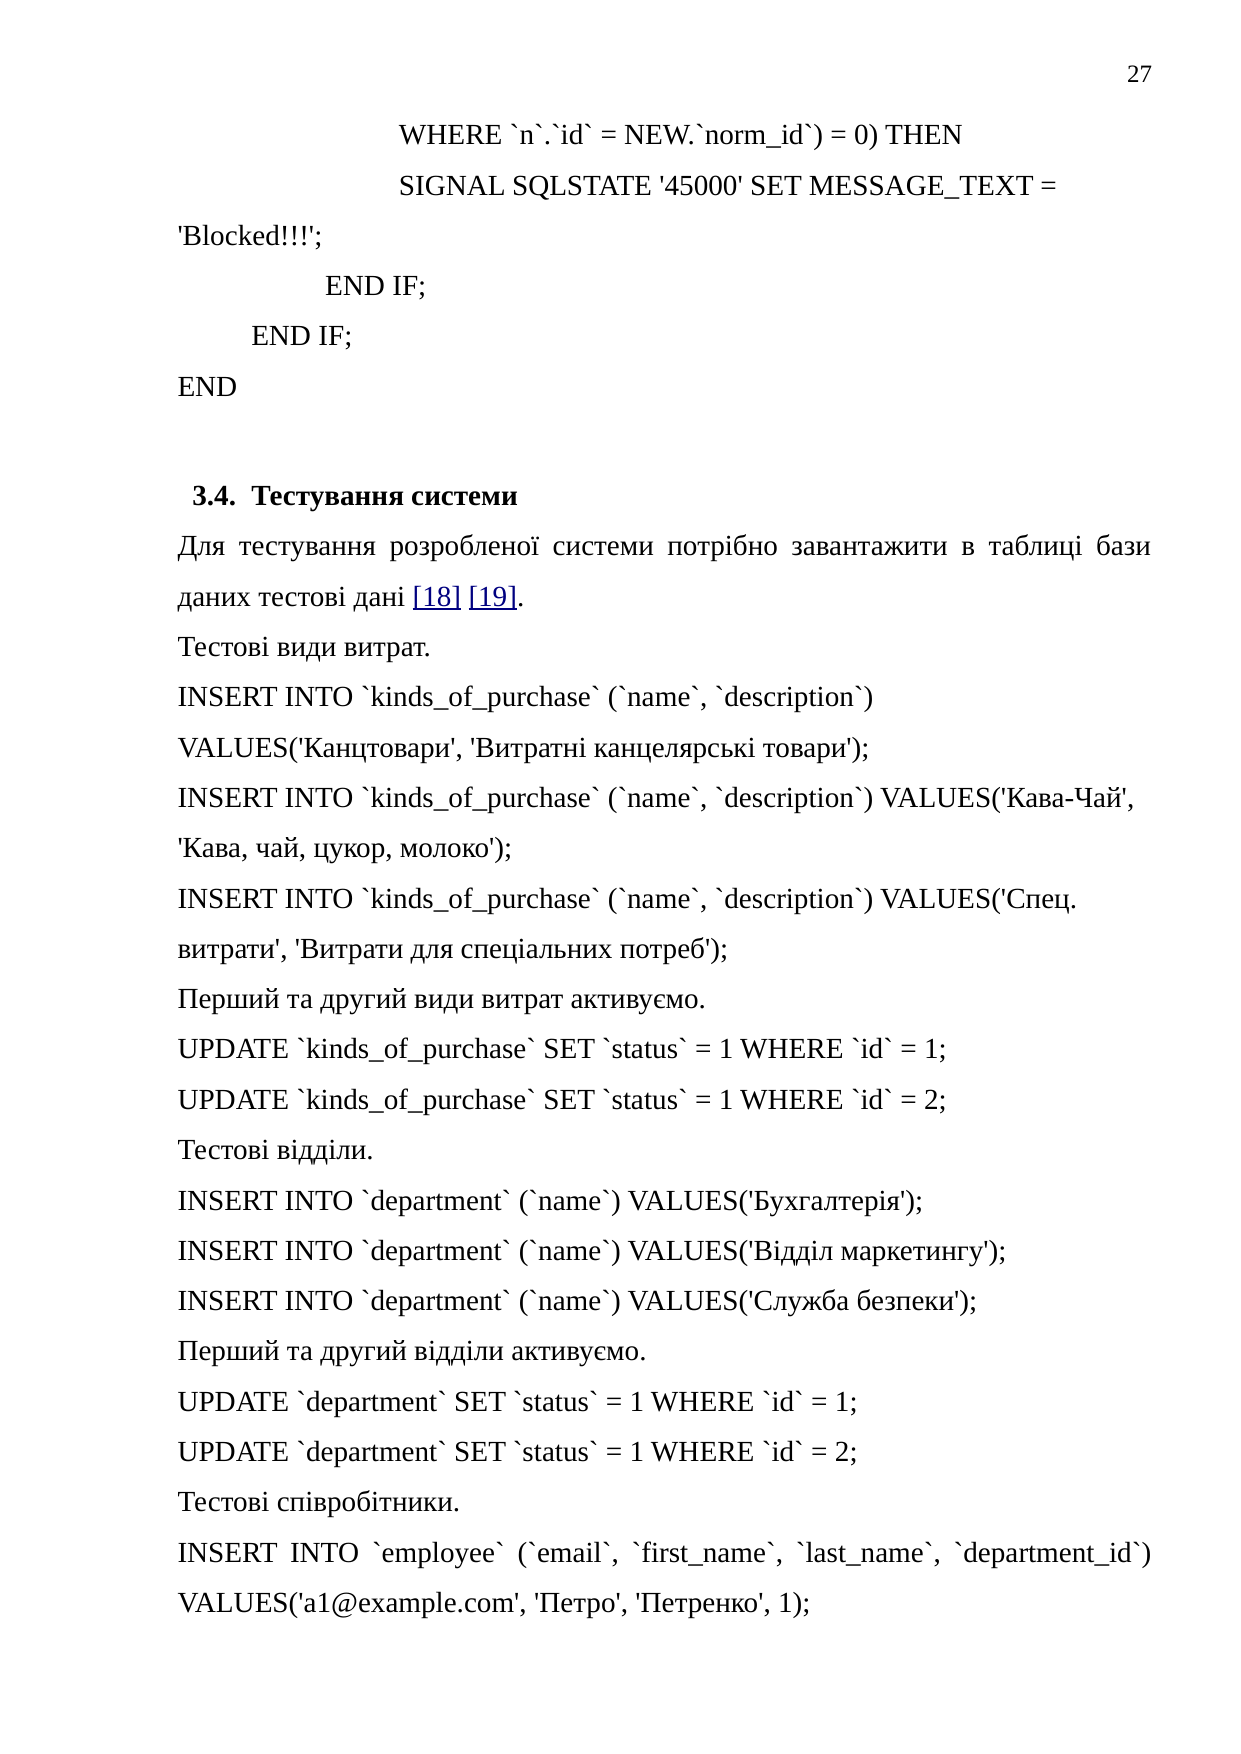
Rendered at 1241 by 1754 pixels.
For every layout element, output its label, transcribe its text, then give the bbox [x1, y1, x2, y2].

text SIGNAL SQLSTATE '45000' SET MESSAGE_TEXT = 'Blocked!!!'; [177, 168, 1152, 251]
text UPDATE `kinds_of_purchase` SET `status` = 1 WHERE `id` = 2; [177, 1082, 1152, 1116]
text INSERT INTO `kinds_of_purchase` (`name`, `description`) VALUES('Канцтовари', 'Витратні канцелярські товари'); [177, 679, 1152, 763]
text END IF; [177, 318, 1152, 352]
text END IF; [177, 268, 1152, 302]
text INSERT INTO `kinds_of_purchase` (`name`, `description`) VALUES('Спец. витрати', 'Витрати для спеціальних потреб'); [177, 881, 1152, 964]
text INSERT INTO `department` (`name`) VALUES('Відділ маркетингу'); [177, 1233, 1152, 1266]
subtitle Тестування системи [177, 478, 1152, 512]
text END [177, 369, 1152, 402]
text INSERT INTO `department` (`name`) VALUES('Бухгалтерія'); [177, 1183, 1152, 1216]
text UPDATE `kinds_of_purchase` SET `status` = 1 WHERE `id` = 1; [177, 1032, 1152, 1065]
text Для тестування розробленої системи потрібно завантажити в таблиці бази даних тестові дані [18] [19]. [177, 528, 1152, 612]
text Перший та другий відділи активуємо. [177, 1333, 1152, 1367]
text WHERE `n`.`id` = NEW.`norm_id`) = 0) THEN [177, 117, 1152, 151]
text Тестові співробітники. [177, 1484, 1152, 1518]
text Тестові види витрат. [177, 629, 1152, 663]
text Тестові відділи. [177, 1132, 1152, 1166]
text Перший та другий види витрат активуємо. [177, 981, 1152, 1015]
text INSERT INTO `kinds_of_purchase` (`name`, `description`) VALUES('Кава-Чай', 'Кава, чай, цукор, молоко'); [177, 780, 1152, 864]
text UPDATE `department` SET `status` = 1 WHERE `id` = 2; [177, 1434, 1152, 1468]
text INSERT INTO `employee` (`email`, `first_name`, `last_name`, `department_id`) VALUES('a1@example.com', 'Петро', 'Петренко', 1); [177, 1535, 1152, 1619]
text INSERT INTO `department` (`name`) VALUES('Служба безпеки'); [177, 1283, 1152, 1317]
text UPDATE `department` SET `status` = 1 WHERE `id` = 1; [177, 1384, 1152, 1417]
